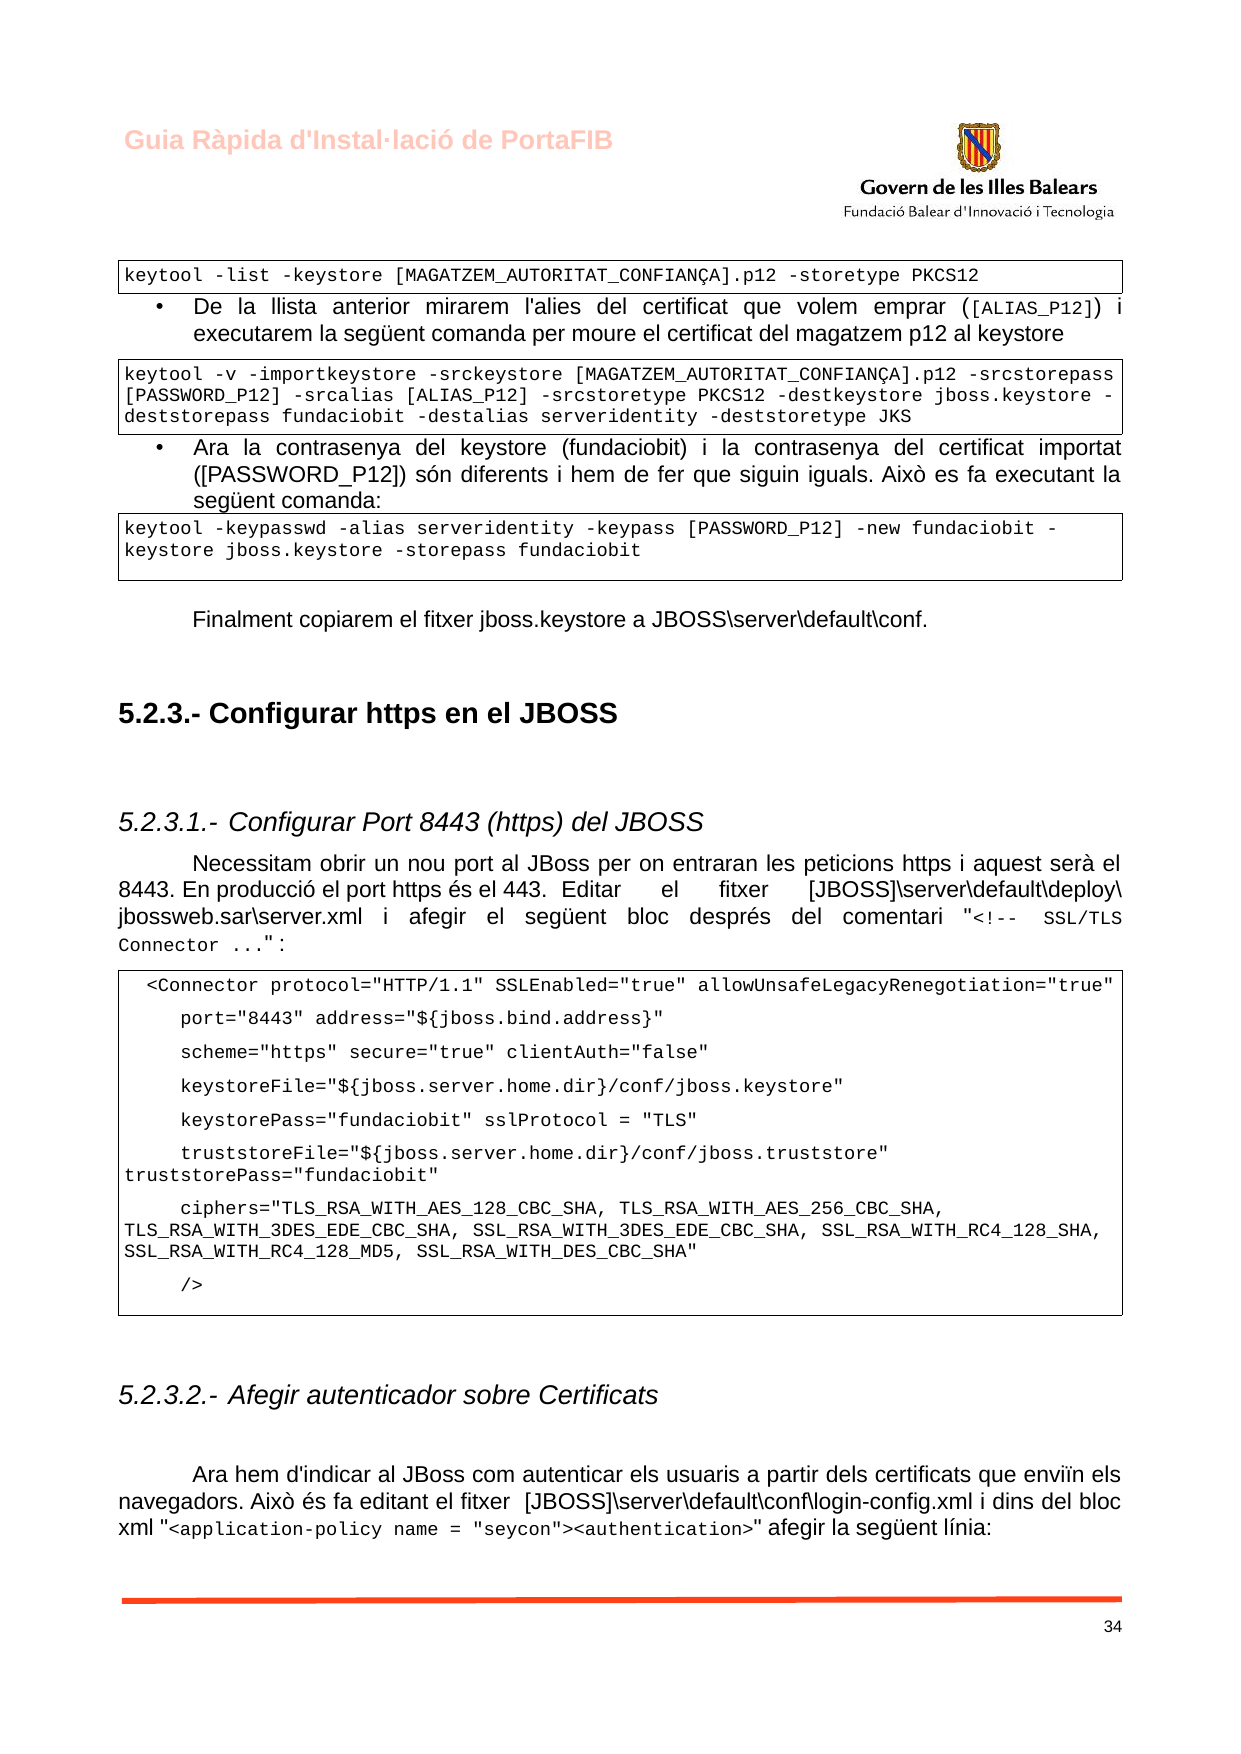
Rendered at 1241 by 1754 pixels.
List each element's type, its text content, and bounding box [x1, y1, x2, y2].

text Ara hem d'indicar al JBoss com autenticar els usuaris a partir dels certificats que enviïn els navegadors. Això és fa editant el fitxer [JBOSS]\server\default\conf\login-config.xml i dins del bloc xml "<application-policy name = "seycon"><authentication>" afegir la següent línia: [118, 1461, 1122, 1541]
table_header <Connector protocol="HTTP/1.1" SSLEnabled="true" allowUnsafeLegacyRenegotiation="true" port="8443" address="${jboss.bind.address}" scheme="https" secure="true" clientAuth="false" keystoreFile="${jboss.server.home.dir}/conf/jboss.keystore" keystorePass="fundaciobit" sslProtocol = "TLS" truststoreFile="${jboss.server.home.dir}/conf/jboss.truststore" truststorePass="fundaciobit" ciphers="TLS_RSA_WITH_AES_128_CBC_SHA, TLS_RSA_WITH_AES_256_CBC_SHA, TLS_RSA_WITH_3DES_EDE_CBC_SHA, SSL_RSA_WITH_3DES_EDE_CBC_SHA, SSL_RSA_WITH_RC4_128_SHA, SSL_RSA_WITH_RC4_128_MD5, SSL_RSA_WITH_DES_CBC_SHA" /> [119, 971, 1122, 1315]
table_header keytool -list -keystore [MAGATZEM_AUTORITAT_CONFIANÇA].p12 -storetype PKCS12 [119, 261, 1122, 293]
table_header keytool -keypasswd -alias serveridentity -keypass [PASSWORD_P12] -new fundaciobit -keystore jboss.keystore -storepass fundaciobit [119, 514, 1122, 580]
subtitle Configurar https en el JBOSS [118, 696, 1122, 730]
list Ara la contrasenya del keystore (fundaciobit) i la contrasenya del certificat importat ([PASSWORD_P12]) són diferents i hem de fer que siguin iguals. Això es fa executant la següent comanda: [156, 435, 1122, 513]
subtitle Afegir autenticador sobre Certificats [118, 1379, 1122, 1410]
text Finalment copiarem el fitxer jboss.keystore a JBOSS\server\default\conf. [118, 606, 1122, 633]
text Necessitam obrir un nou port al JBoss per on entraran les peticions https i aquest serà el 8443. En producció el port https és el 443. Editar el fitxer [JBOSS]\server\default\deploy\jbossweb.sar\server.xml i afegir el següent bloc després del comentari "<!-- SSL/TLS Connector ..." : [118, 850, 1122, 957]
list De la llista anterior mirarem l'alies del certificat que volem emprar ([ALIAS_P12]) i executarem la següent comanda per moure el certificat del magatzem p12 al keystore [156, 294, 1122, 346]
table_header keytool -v -importkeystore -srckeystore [MAGATZEM_AUTORITAT_CONFIANÇA].p12 -srcstorepass [PASSWORD_P12] -srcalias [ALIAS_P12] -srcstoretype PKCS12 -destkeystore jboss.keystore -deststorepass fundaciobit -destalias serveridentity -deststoretype JKS [119, 360, 1122, 434]
picture [840, 123, 1117, 220]
subtitle Configurar Port 8443 (https) del JBOSS [118, 806, 1122, 838]
